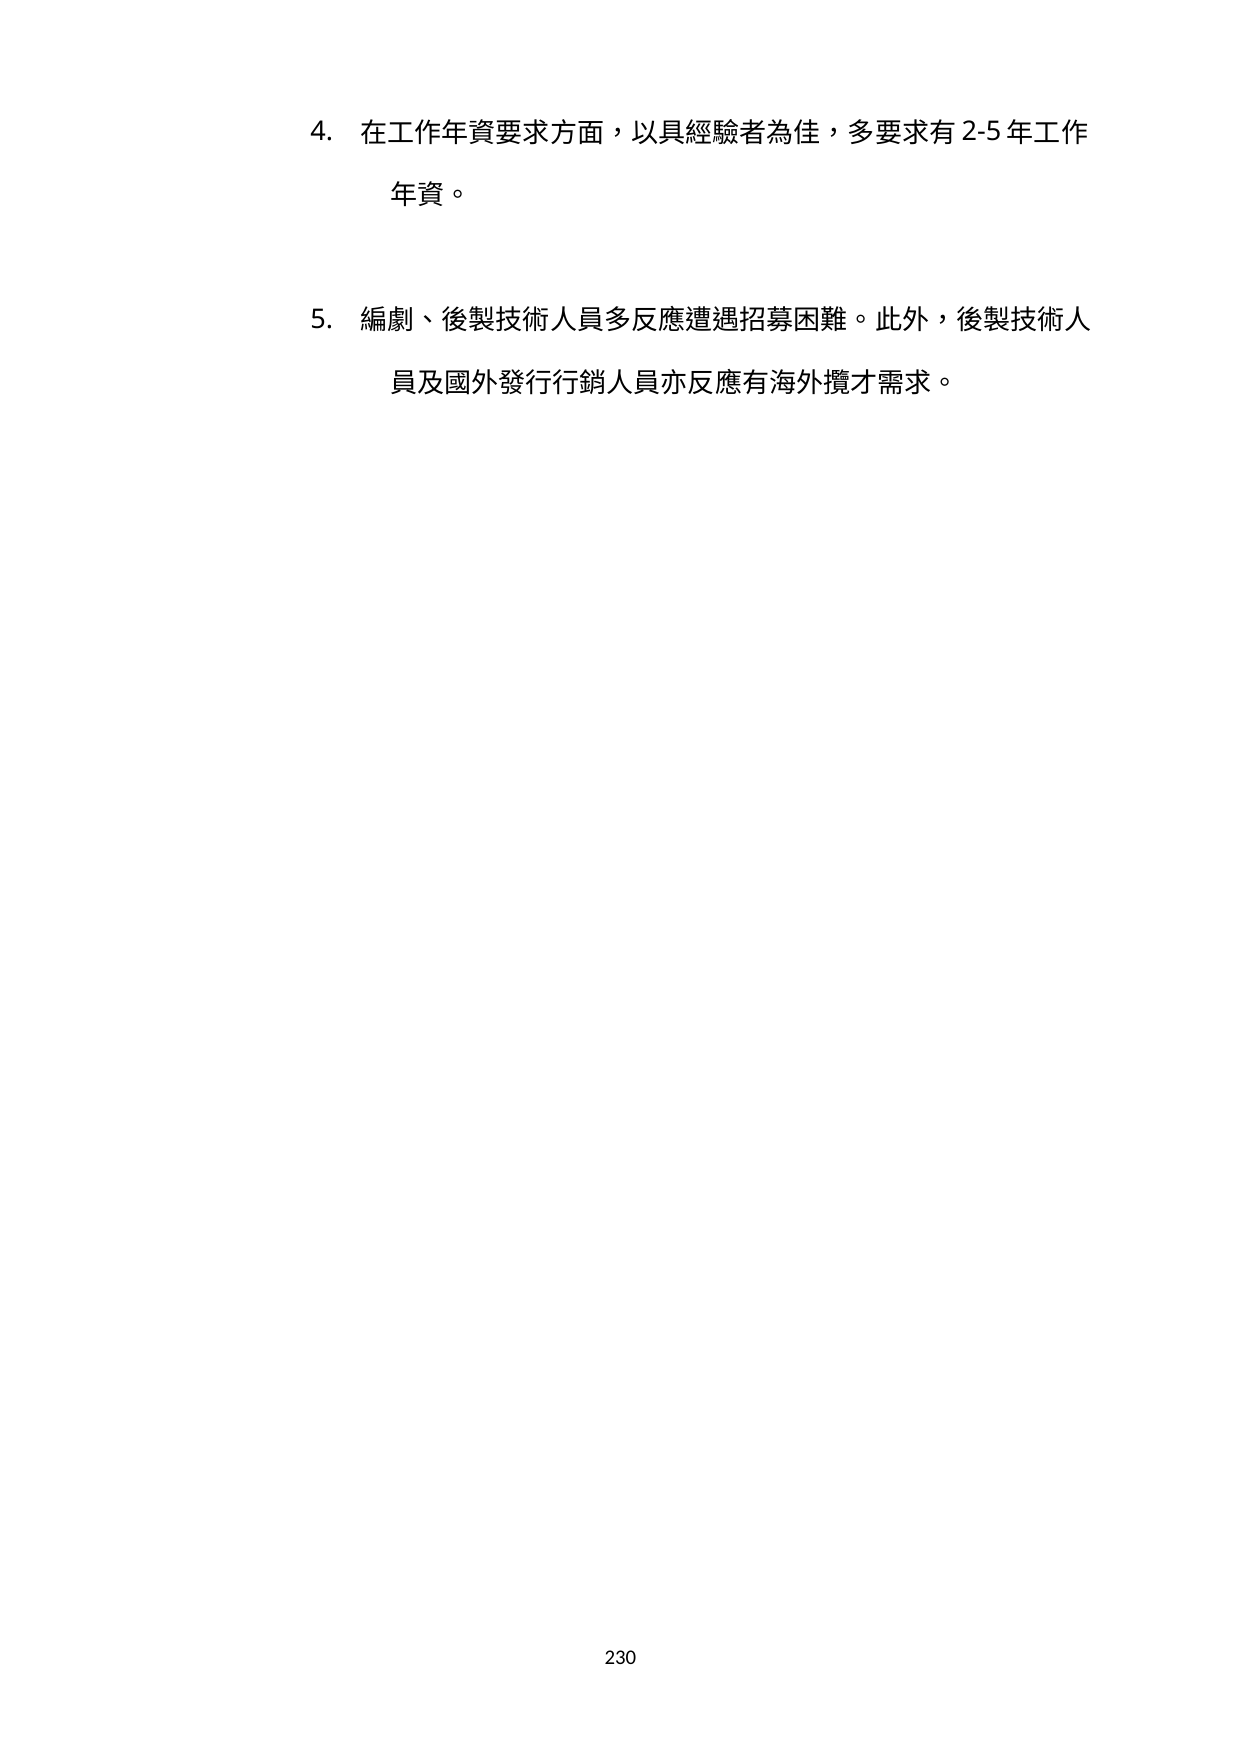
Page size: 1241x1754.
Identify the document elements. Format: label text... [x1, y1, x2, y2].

list 在工作年資要求方面，以具經驗者為佳，多要求有2-5年工作年資。 [310, 89, 1092, 214]
list 編劇、後製技術人員多反應遭遇招募困難。此外，後製技術人員及國外發行行銷人員亦反應有海外攬才需求。 [310, 276, 1092, 401]
